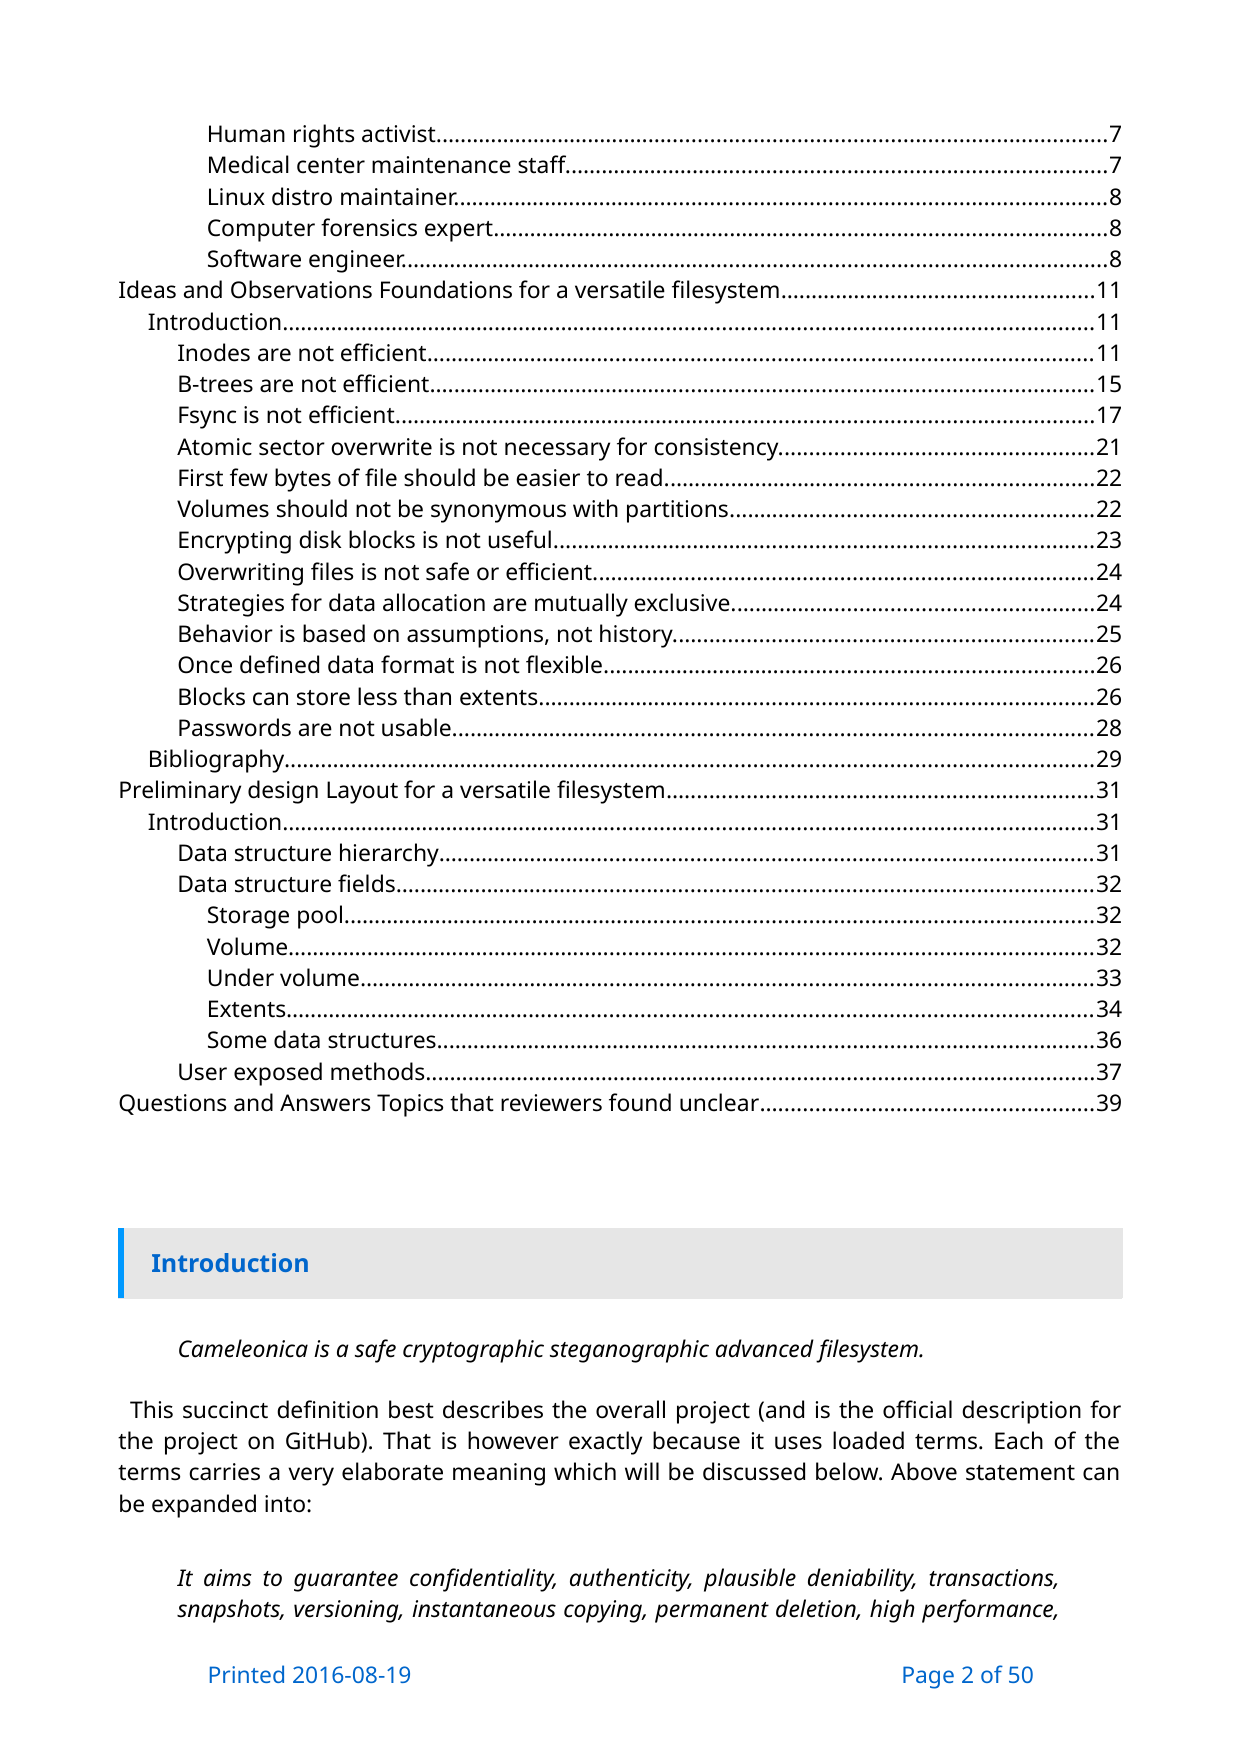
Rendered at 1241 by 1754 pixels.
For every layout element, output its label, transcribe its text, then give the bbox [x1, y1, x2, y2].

text Extents 34 [207, 993, 1122, 1024]
text Data structure fields 32 [177, 868, 1122, 899]
text Storage pool 32 [207, 899, 1122, 931]
text Some data structures 36 [207, 1024, 1122, 1056]
text Fsync is not efficient. 17 [177, 399, 1122, 431]
text B-trees are not efficient. 15 [177, 368, 1122, 399]
text Medical center maintenance staff. 7 [207, 149, 1122, 181]
text Human rights activist. 7 [207, 118, 1122, 149]
text Passwords are not usable. 28 [177, 712, 1122, 743]
text Encrypting disk blocks is not useful. 23 [177, 524, 1122, 556]
text Strategies for data allocation are mutually exclusive. 24 [177, 587, 1122, 618]
text Software engineer. 8 [207, 243, 1122, 274]
text Volume 32 [207, 931, 1122, 962]
text Data structure hierarchy 31 [177, 837, 1122, 868]
text Questions and Answers Topics that reviewers found unclear 39 [118, 1087, 1122, 1118]
text Introduction 11 [148, 306, 1122, 337]
text Once defined data format is not flexible. 26 [177, 649, 1122, 681]
text Behavior is based on assumptions, not history. 25 [177, 618, 1122, 649]
text Preliminary design Layout for a versatile filesystem 31 [118, 774, 1122, 806]
text First few bytes of file should be easier to read. 22 [177, 462, 1122, 493]
text Cameleonica is a safe cryptographic steganographic advanced filesystem. [177, 1333, 1063, 1364]
text Atomic sector overwrite is not necessary for consistency. 21 [177, 431, 1122, 462]
text Blocks can store less than extents. 26 [177, 681, 1122, 712]
text Overwriting files is not safe or efficient. 24 [177, 556, 1122, 587]
text Bibliography 29 [148, 743, 1122, 774]
text Volumes should not be synonymous with partitions. 22 [177, 493, 1122, 524]
text Linux distro maintainer. 8 [207, 181, 1122, 212]
text It aims to guarantee confidentiality, authenticity, plausible deniability, transactions, snapshots, versioning, instantaneous copying, permanent deletion, high performance, [177, 1562, 1063, 1624]
text Ideas and Observations Foundations for a versatile filesystem 11 [118, 274, 1122, 306]
text Inodes are not efficient. 11 [177, 337, 1122, 368]
text Under volume 33 [207, 962, 1122, 993]
subtitle Introduction [124, 1229, 1122, 1298]
text Computer forensics expert. 8 [207, 212, 1122, 243]
text User exposed methods 37 [177, 1056, 1122, 1087]
text This succinct definition best describes the overall project (and is the official description for the project on GitHub). That is however exactly because it uses loaded terms. Each of the terms carries a very elaborate meaning which will be discussed below. Above statement can be expanded into: [118, 1394, 1122, 1519]
text Introduction 31 [148, 806, 1122, 837]
